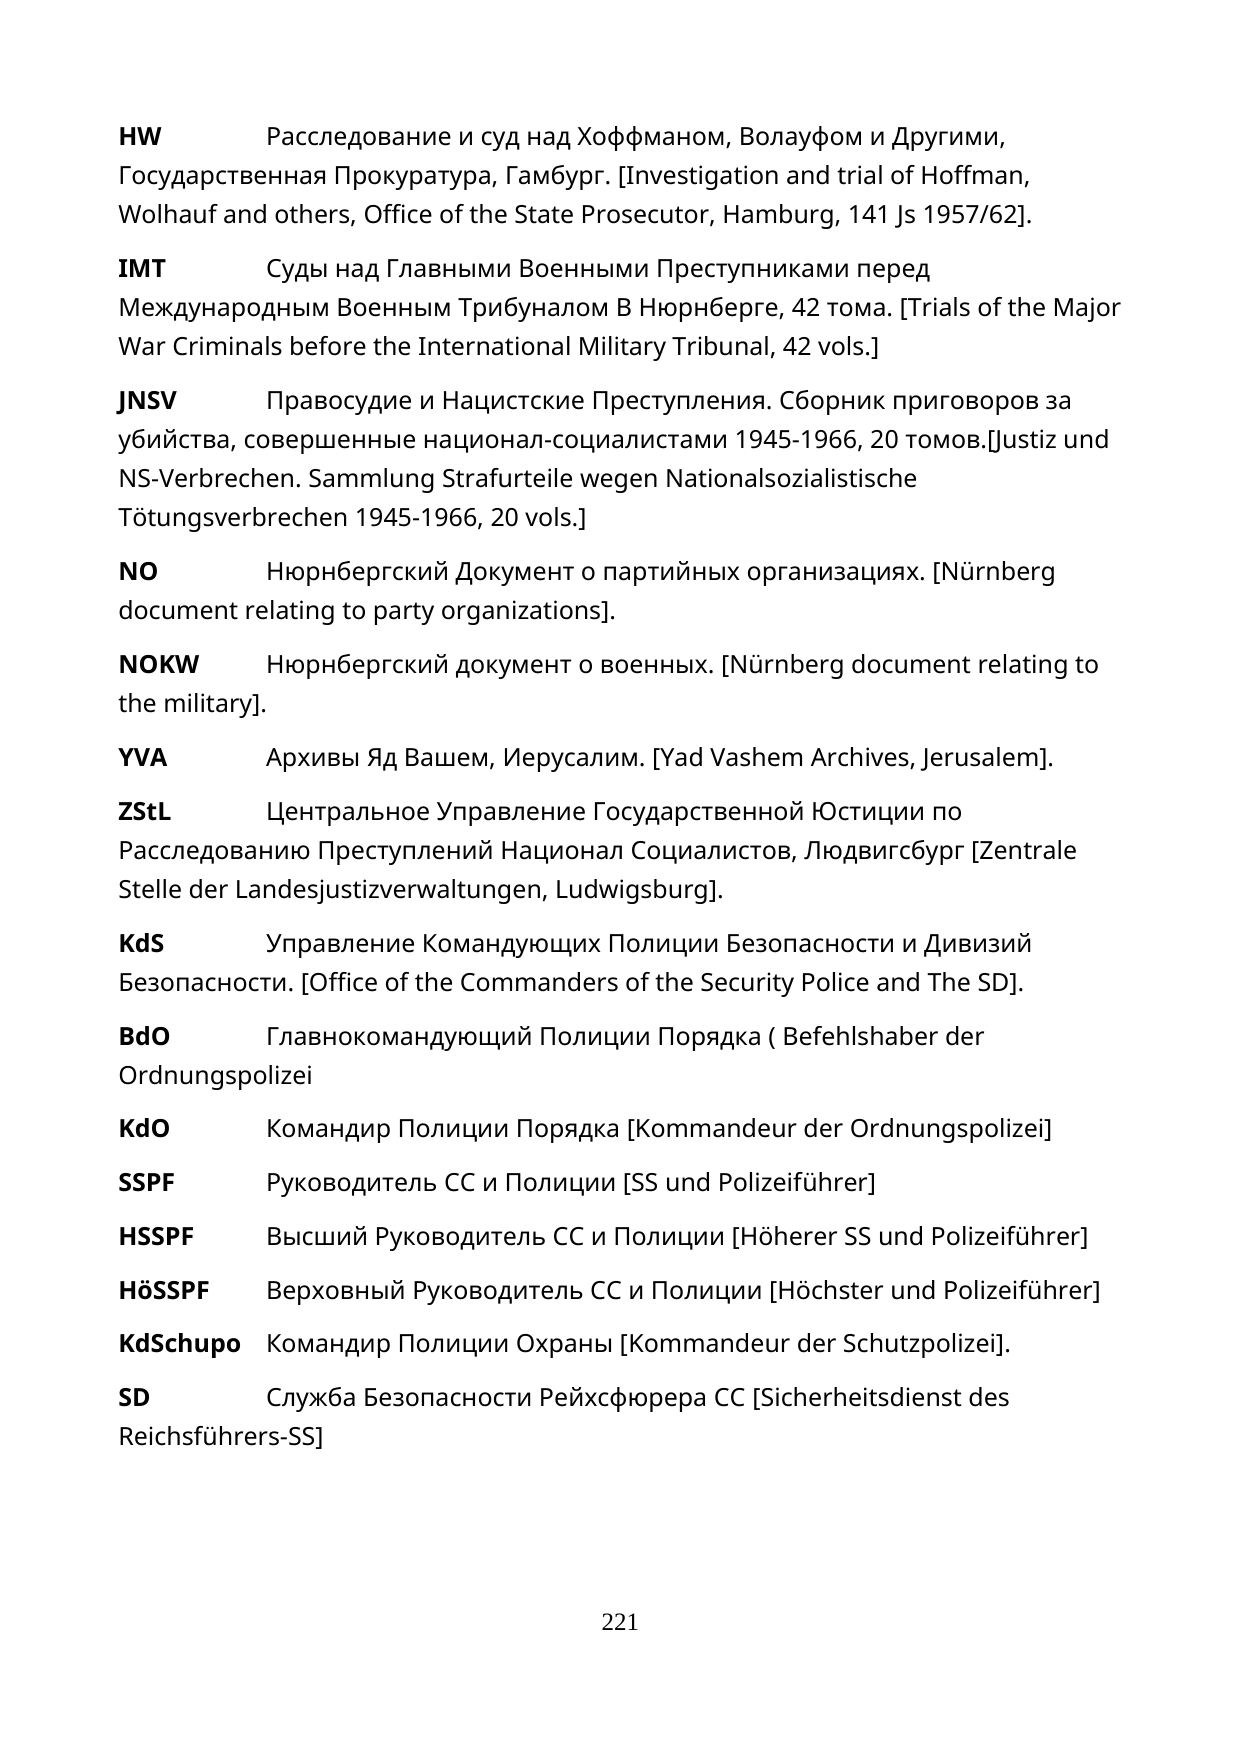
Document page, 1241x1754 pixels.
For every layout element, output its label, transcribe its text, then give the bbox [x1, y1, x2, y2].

text JNSV Правосудие и Нацистские Преступления. Сборник приговоров за убийства, совершенные национал-социалистами 1945-1966, 20 томов.[Justiz und NS-Verbrechen. Sammlung Strafurteile wegen Nationalsozialistische Tötungsverbrechen 1945-1966, 20 vols.] [118, 382, 1122, 534]
text BdO Главнокомандующий Полиции Порядка ( Befehlshaber der Ordnungspolizei [118, 1018, 1122, 1091]
text KdSchupo Командир Полиции Охраны [Kommandeur der Schutzpolizei]. [118, 1326, 1122, 1360]
text NOKW Нюрнбергский документ о военных. [Nürnberg document relating to the military]. [118, 646, 1122, 720]
text HW Расследование и суд над Хоффманом, Волауфом и Другими, Государственная Прокуратура, Гамбург. [Investigation and trial of Hoffman, Wolhauf and others, Office of the State Prosecutor, Hamburg, 141 Js 1957/62]. [118, 118, 1122, 231]
text HöSSPF Верховный Руководитель СС и Полиции [Höchster und Polizeiführer] [118, 1272, 1122, 1306]
text KdS Управление Командующих Полиции Безопасности и Дивизий Безопасности. [Office of the Commanders of the Security Police and The SD]. [118, 925, 1122, 998]
text KdO Командир Полиции Порядка [Kommandeur der Ordnungspolizei] [118, 1111, 1122, 1145]
text YVA Архивы Яд Вашем, Иерусалим. [Yad Vashem Archives, Jerusalem]. [118, 739, 1122, 773]
text SD Служба Безопасности Рейхсфюрера СС [Sicherheitsdienst des Reichsführers-SS] [118, 1380, 1122, 1453]
text HSSPF Высший Руководитель СС и Полиции [Höherer SS und Polizeiführer] [118, 1218, 1122, 1253]
text NO Нюрнбергский Документ о партийных организациях. [Nürnberg document relating to party organizations]. [118, 553, 1122, 627]
text ZStL Центральное Управление Государственной Юстиции по Расследованию Преступлений Национал Социалистов, Людвигсбург [Zentrale Stelle der Landesjustizverwaltungen, Ludwigsburg]. [118, 793, 1122, 906]
text IMT Суды над Главными Военными Преступниками перед Международным Военным Трибуналом В Нюрнберге, 42 тома. [Trials of the Major War Criminals before the International Military Tribunal, 42 vols.] [118, 250, 1122, 363]
text SSPF Руководитель СС и Полиции [SS und Polizeiführer] [118, 1165, 1122, 1199]
